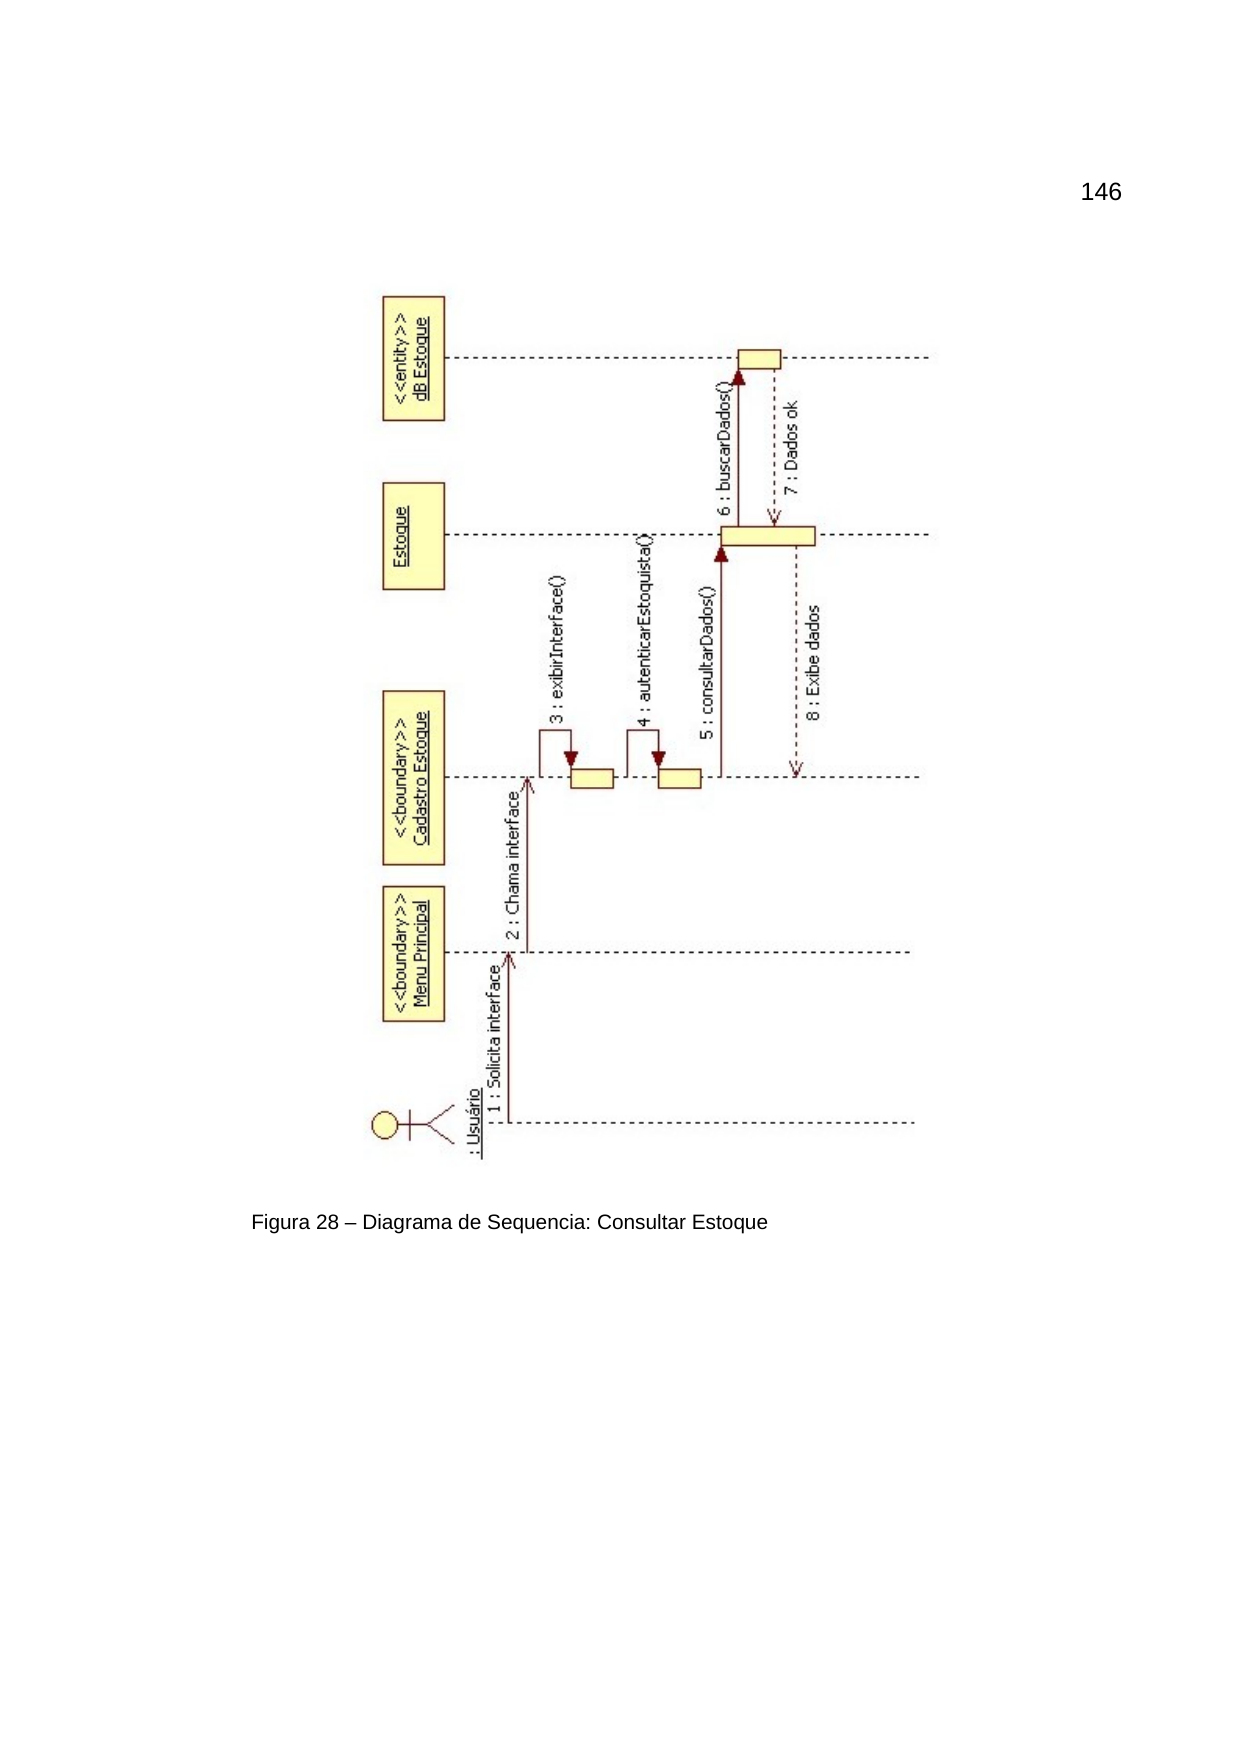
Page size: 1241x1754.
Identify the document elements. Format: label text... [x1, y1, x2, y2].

picture [339, 265, 960, 1210]
text Figura 28 – Diagrama de Sequencia: Consultar Estoque [177, 1210, 1122, 1233]
